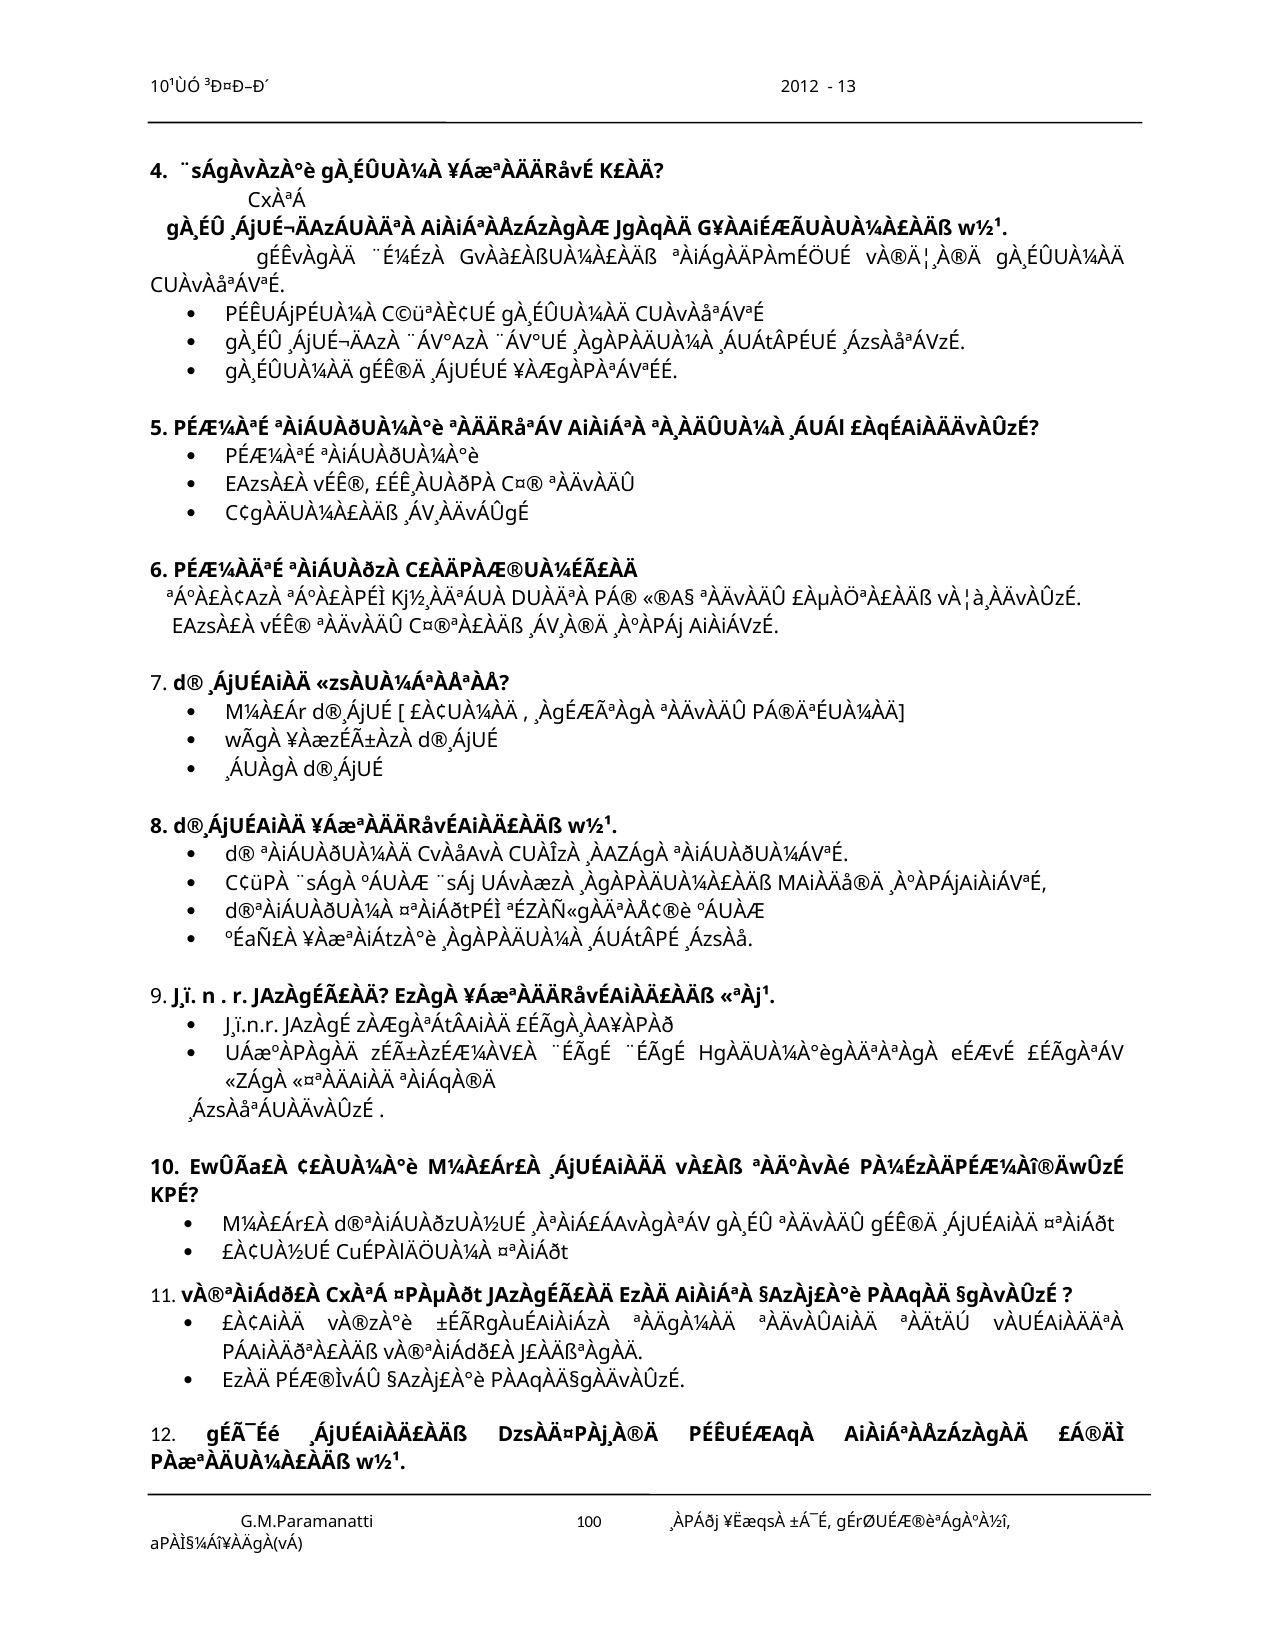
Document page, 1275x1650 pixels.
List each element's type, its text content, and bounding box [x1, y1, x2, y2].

list PÉÊUÁjPÉUÀ¼À C©üªÀÈ¢UÉ gÀ¸ÉÛUÀ¼ÀÄ CUÀvÀåªÁVªÉ [187, 299, 1125, 327]
text 6. PÉÆ¼ÀÄªÉ ªÀiÁUÀðzÀ C£ÀÄPÀÆ®UÀ¼ÉÃ£ÀÄ [150, 555, 1125, 583]
list £À¢AiÀÄ vÀ®zÀ°è ±ÉÃRgÀuÉAiÀiÁzÀ ªÀÄgÀ¼ÀÄ ªÀÄvÀÛAiÀÄ ªÀÄtÄÚ vÀUÉAiÀÄÄªÀ PÁAiÀÄðªÀ£ÀÄß vÀ®ªÀiÁdð£À J£ÀÄßªÀgÀÄ. [184, 1308, 1125, 1365]
list M¼À£Ár d®¸ÁjUÉ [ £À¢UÀ¼ÀÄ , ¸ÀgÉÆÃªÀgÀ ªÀÄvÀÄÛ PÁ®ÄªÉUÀ¼ÀÄ] [187, 697, 1125, 725]
list PÉÆ¼ÀªÉ ªÀiÁUÀðUÀ¼À°è [187, 441, 1125, 469]
list C¢üPÀ ¨sÁgÀ ºÁUÀÆ ¨sÁj UÁvÀæzÀ ¸ÀgÀPÀÄUÀ¼À£ÀÄß MAiÀÄå®Ä ¸ÀºÀPÁjAiÀiÁVªÉ, [187, 868, 1125, 896]
list gÀ¸ÉÛUÀ¼ÀÄ gÉÊ®Ä ¸ÁjUÉUÉ ¥ÀÆgÀPÀªÁVªÉÉ. [187, 356, 1125, 384]
text ªÁºÀ£À¢AzÀ ªÁºÀ£ÀPÉÌ Kj½¸ÀÄªÁUÀ DUÀÄªÀ PÁ® «®A§ ªÀÄvÀÄÛ £ÀµÀÖªÀ£ÀÄß vÀ¦à¸ÀÄvÀÛzÉ. [150, 583, 1125, 612]
text ¸ÁzsÀåªÁUÀÄvÀÛzÉ . [150, 1095, 1125, 1123]
text gÀ¸ÉÛ ¸ÁjUÉ¬ÄAzÁUÀÄªÀ AiÀiÁªÀÅzÁzÀgÀÆ JgÀqÀÄ G¥ÀAiÉÆÃUÀUÀ¼À£ÀÄß w½¹. [150, 213, 1125, 242]
text 4. ¨sÁgÀvÀzÀ°è gÀ¸ÉÛUÀ¼À ¥ÁæªÀÄÄRåvÉ K£ÀÄ? [150, 157, 1125, 185]
list ºÉaÑ£À ¥ÀæªÀiÁtzÀ°è ¸ÀgÀPÀÄUÀ¼À ¸ÁUÁtÂPÉ ¸ÁzsÀå. [187, 924, 1125, 953]
list gÀ¸ÉÛ ¸ÁjUÉ¬ÄAzÀ ¨ÁV°AzÀ ¨ÁV°UÉ ¸ÀgÀPÀÄUÀ¼À ¸ÁUÁtÂPÉUÉ ¸ÁzsÀåªÁVzÉ. [187, 327, 1125, 356]
list ¸ÁUÀgÀ d®¸ÁjUÉ [187, 754, 1125, 782]
list C¢gÀÄUÀ¼À£ÀÄß ¸ÁV¸ÀÄvÁÛgÉ [187, 498, 1125, 526]
text 8. d®¸ÁjUÉAiÀÄ ¥ÁæªÀÄÄRåvÉAiÀÄ£ÀÄß w½¹. [150, 811, 1125, 839]
text gÉÊvÀgÀÄ ¨É¼ÉzÀ GvÀà£ÀßUÀ¼À£ÀÄß ªÀiÁgÀÄPÀmÉÖUÉ vÀ®Ä¦¸À®Ä gÀ¸ÉÛUÀ¼ÀÄ CUÀvÀåªÁVªÉ. [150, 242, 1125, 299]
list EzÀÄ PÉÆ®ÌvÁÛ §AzÀj£À°è PÀAqÀÄ§gÀÄvÀÛzÉ. [184, 1365, 1125, 1394]
text CxÀªÁ [150, 185, 1125, 213]
list EAzsÀ£À vÉÊ®, £ÉÊ¸ÀUÀðPÀ C¤® ªÀÄvÀÄÛ [187, 469, 1125, 498]
list M¼À£Ár£À d®ªÀiÁUÀðzUÀ½UÉ ¸ÀªÀiÁ£ÁAvÀgÀªÁV gÀ¸ÉÛ ªÀÄvÀÄÛ gÉÊ®Ä ¸ÁjUÉAiÀÄ ¤ªÀiÁðt [184, 1209, 1125, 1237]
text 5. PÉÆ¼ÀªÉ ªÀiÁUÀðUÀ¼À°è ªÀÄÄRåªÁV AiÀiÁªÀ ªÀ¸ÀÄÛUÀ¼À ¸ÁUÁl £ÀqÉAiÀÄÄvÀÛzÉ? [150, 413, 1125, 441]
list J¸ï.n.r. JAzÀgÉ zÀÆgÀªÁtÂAiÀÄ £ÉÃgÀ¸ÀA¥ÀPÀð [187, 1010, 1125, 1038]
list UÁæºÀPÀgÀÄ zÉÃ±ÀzÉÆ¼ÀV£À ¨ÉÃgÉ ¨ÉÃgÉ HgÀÄUÀ¼À°ègÀÄªÀªÀgÀ eÉÆvÉ £ÉÃgÀªÁV «ZÁgÀ «¤ªÀÄAiÀÄ ªÀiÁqÀ®Ä [187, 1038, 1125, 1095]
text EAzsÀ£À vÉÊ® ªÀÄvÀÄÛ C¤®ªÀ£ÀÄß ¸ÁV¸À®Ä ¸ÀºÀPÁj AiÀiÁVzÉ. [150, 612, 1125, 640]
list wÃgÀ ¥ÀæzÉÃ±ÀzÀ d®¸ÁjUÉ [187, 725, 1125, 754]
list d® ªÀiÁUÀðUÀ¼ÀÄ CvÀåAvÀ CUÀÎzÀ ¸ÀAZÁgÀ ªÀiÁUÀðUÀ¼ÁVªÉ. [187, 839, 1125, 868]
text 9. J¸ï. n . r. JAzÀgÉÃ£ÀÄ? EzÀgÀ ¥ÁæªÀÄÄRåvÉAiÀÄ£ÀÄß «ªÀj¹. [150, 981, 1125, 1010]
text 12. gÉÃ¯Éé ¸ÁjUÉAiÀÄ£ÀÄß DzsÀÄ¤PÀj¸À®Ä PÉÊUÉÆAqÀ AiÀiÁªÀÅzÁzÀgÀÄ £Á®ÄÌ PÀæªÀÄUÀ¼À£ÀÄß w½¹. [150, 1419, 1125, 1476]
text 7. d® ¸ÁjUÉAiÀÄ «zsÀUÀ¼ÁªÀÅªÀÅ? [150, 668, 1125, 697]
list d®ªÀiÁUÀðUÀ¼À ¤ªÀiÁðtPÉÌ ªÉZÀÑ«gÀÄªÀÅ¢®è ºÁUÀÆ [187, 896, 1125, 924]
text 10. EwÛÃa£À ¢£ÀUÀ¼À°è M¼À£Ár£À ¸ÁjUÉAiÀÄÄ vÀ£Àß ªÀÄºÀvÀé PÀ¼ÉzÀÄPÉÆ¼Àî®ÄwÛzÉ KPÉ? [150, 1152, 1125, 1209]
text 11. vÀ®ªÀiÁdð£À CxÀªÁ ¤PÀµÀðt JAzÀgÉÃ£ÀÄ EzÀÄ AiÀiÁªÀ §AzÀj£À°è PÀAqÀÄ §gÀvÀÛzÉ ? [150, 1280, 1125, 1308]
list £À¢UÀ½UÉ CuÉPÀlÄÖUÀ¼À ¤ªÀiÁðt [184, 1237, 1125, 1266]
